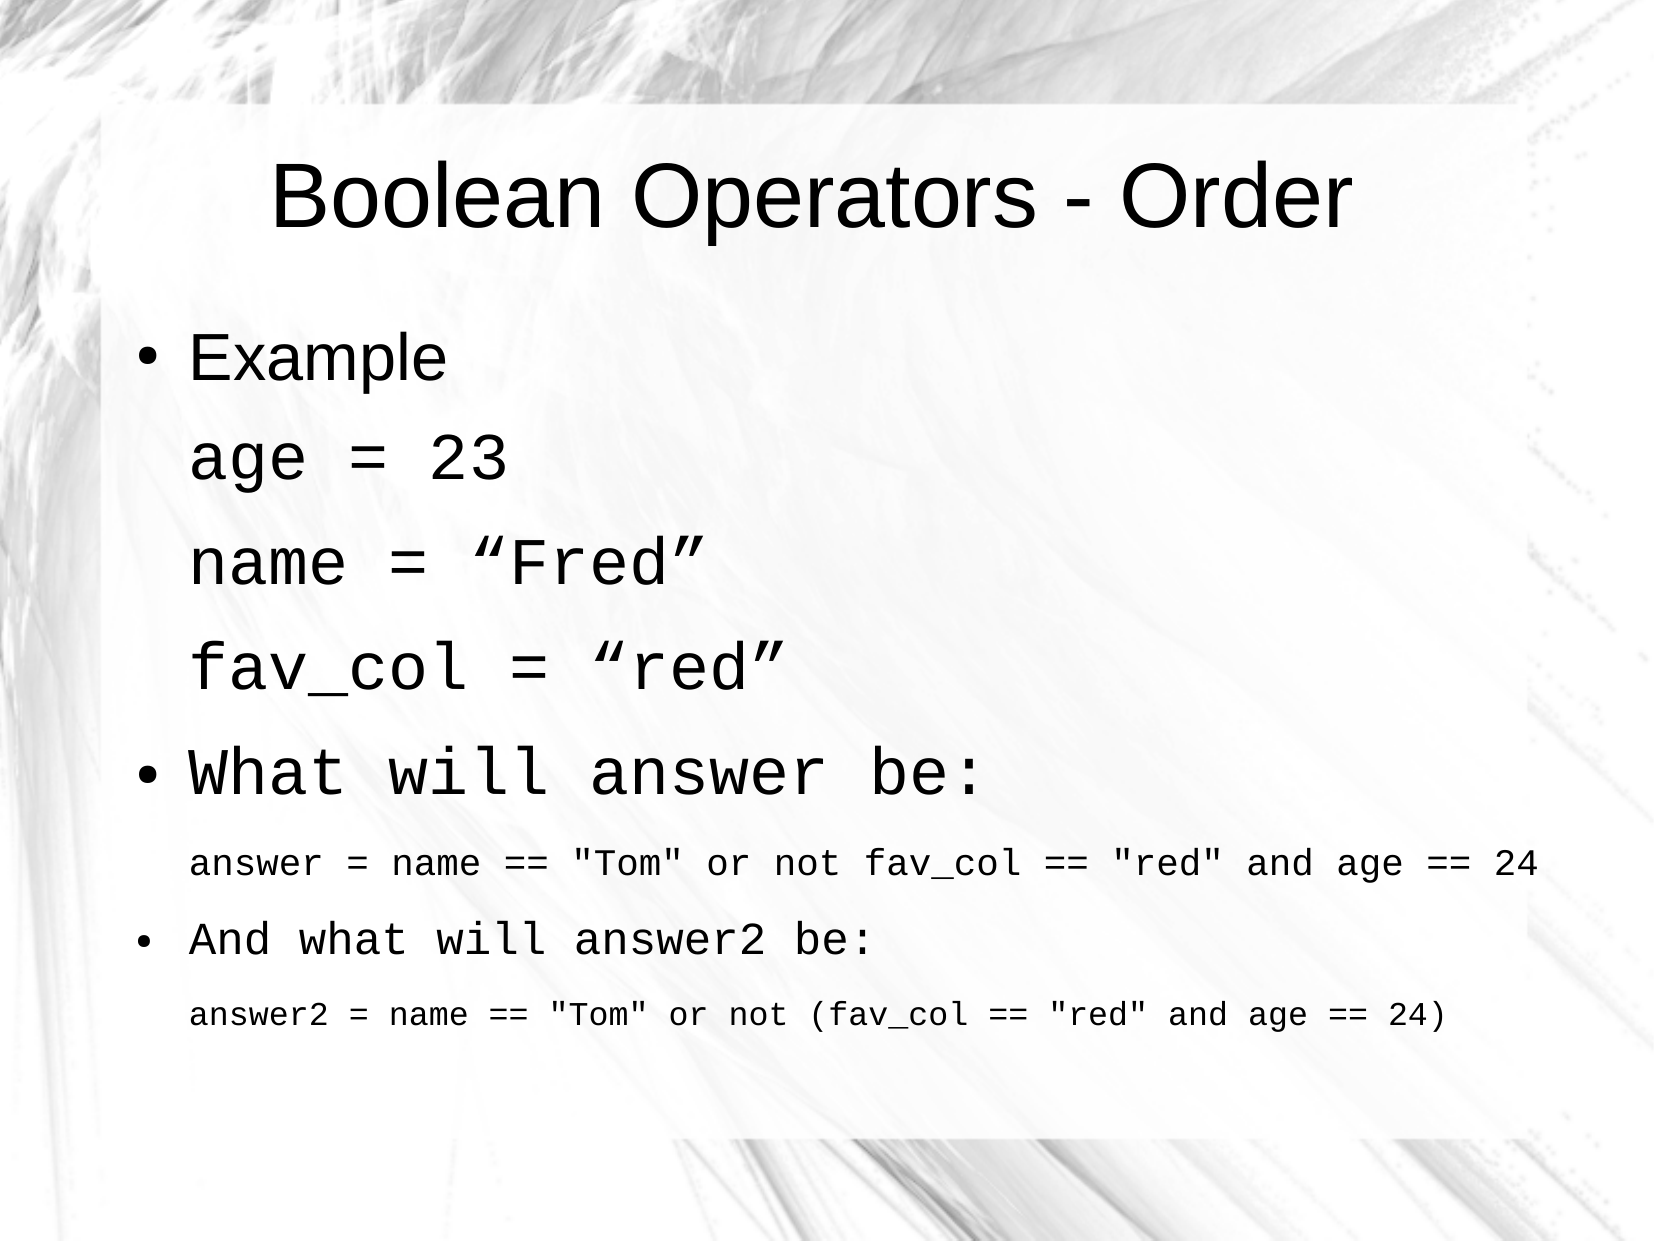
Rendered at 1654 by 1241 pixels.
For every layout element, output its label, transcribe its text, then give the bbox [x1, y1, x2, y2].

picture [0, 0, 1654, 1241]
list Example age = 23 name = “Fred” fav_col = “red” What will answer be: answer = name == "Tom" or not fav_col == "red" and age == 24 And what will answer2 be: answer2 = name == "Tom" or not (fav_col == "red" and age == 24) [118, 319, 1571, 1028]
title Boolean Operators - Order [118, 112, 1506, 281]
